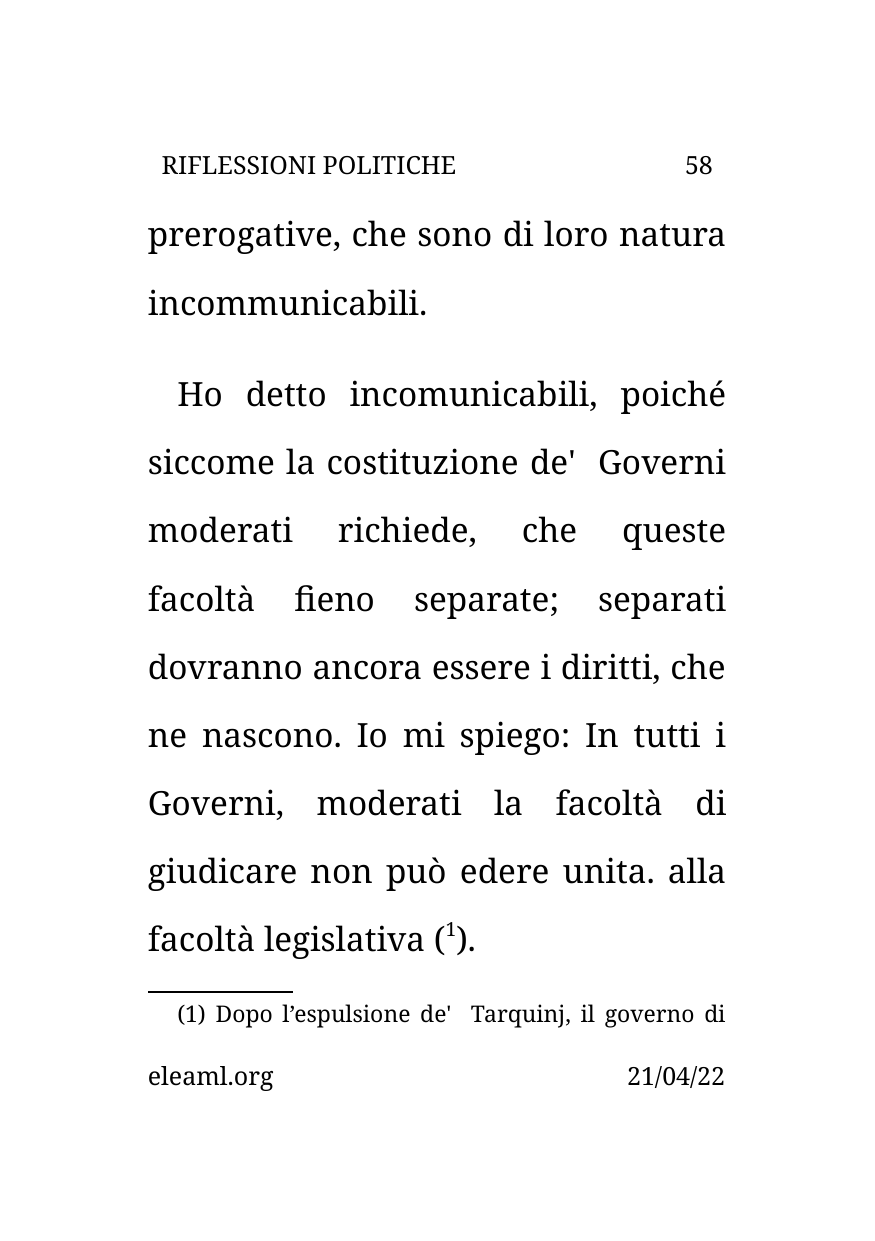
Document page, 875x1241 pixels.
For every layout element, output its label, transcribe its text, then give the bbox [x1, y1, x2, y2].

text prerogative, che sono di loro natura incommunicabili. [148, 211, 726, 325]
text Dopo l’espulsione de' Tarquinj, il governo di [148, 998, 726, 1029]
text Ho detto incomunicabili, poiché siccome la costituzione de' Governi moderati richiede, che queste facoltà fieno separate; separati dovranno ancora essere i diritti, che ne nascono. Io mi spiego: In tutti i Governi, moderati la facoltà di giudicare non può edere unita. alla facoltà legislativa (). [148, 371, 726, 961]
